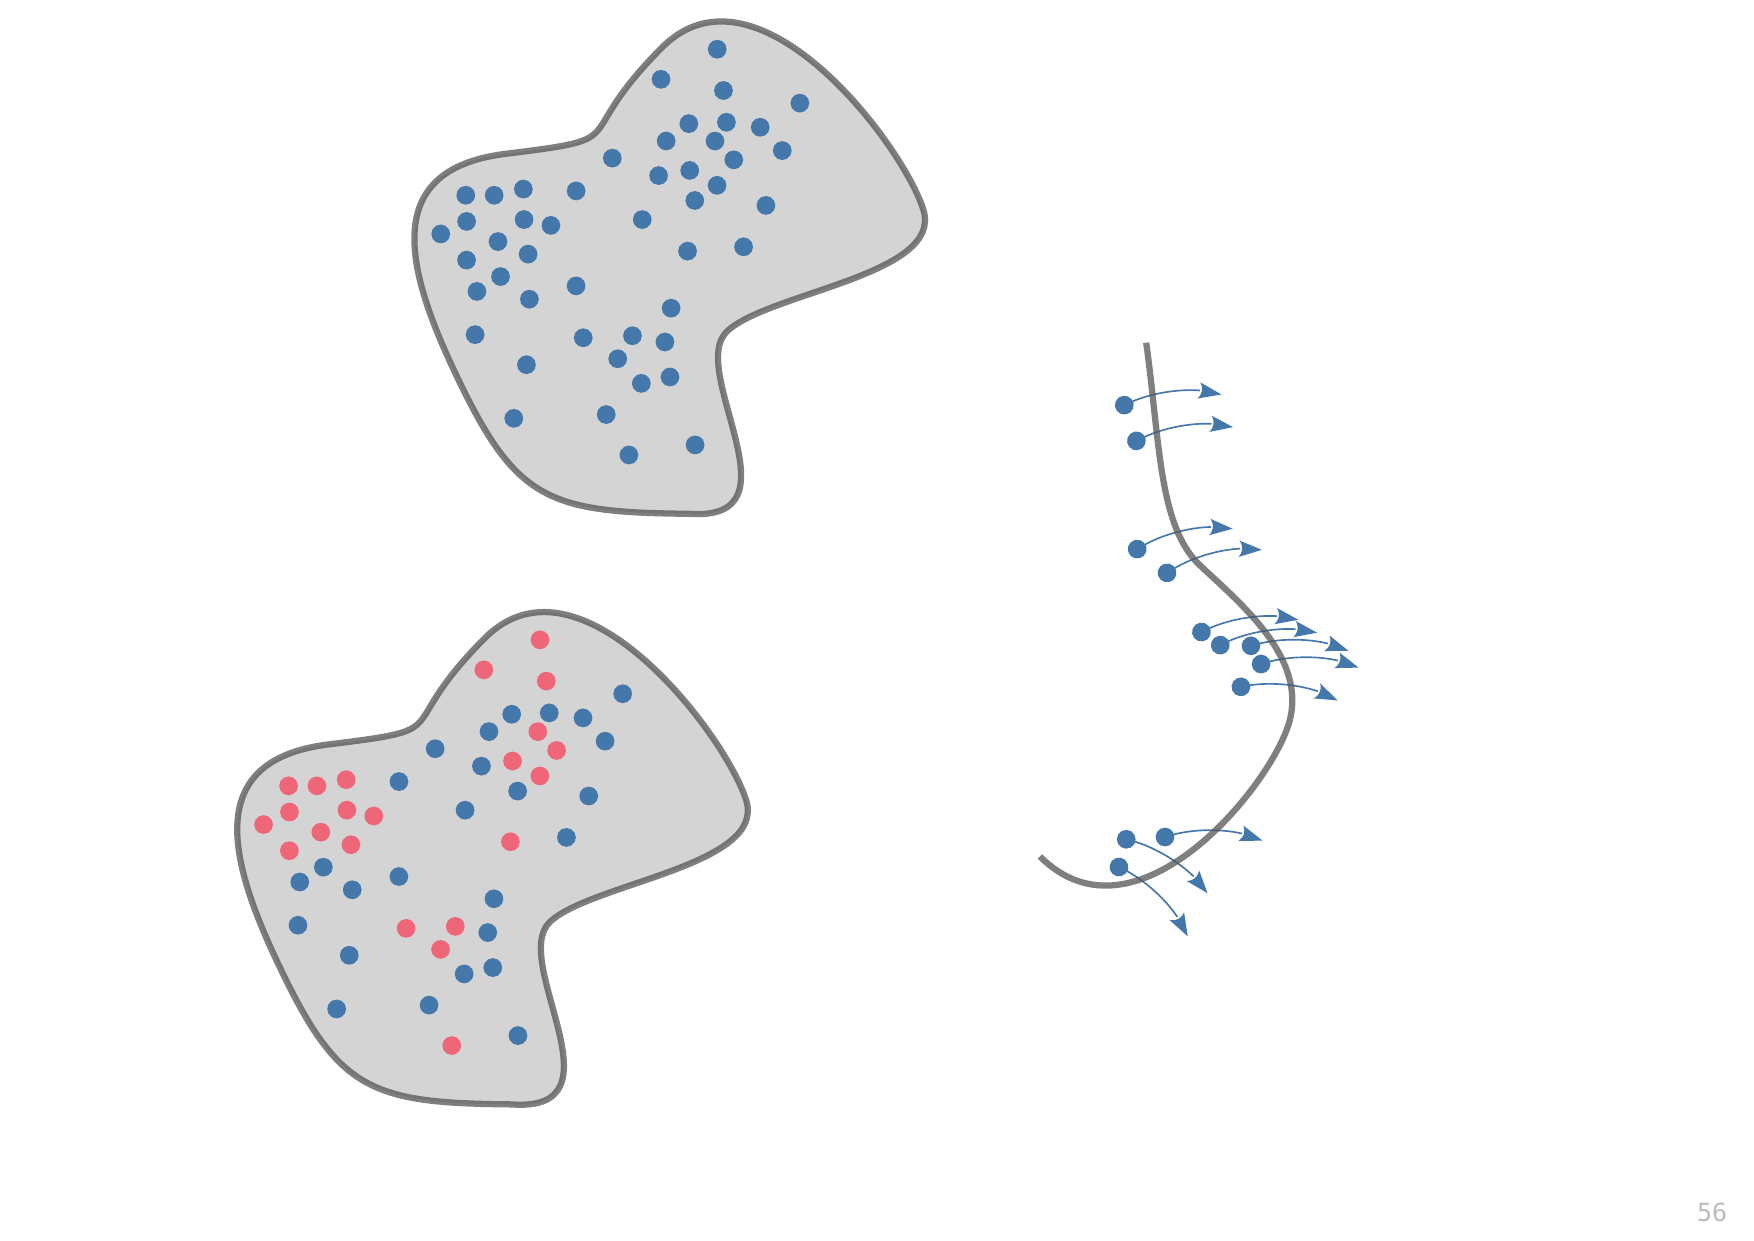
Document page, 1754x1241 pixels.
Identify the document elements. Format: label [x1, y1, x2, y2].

text_box [1157, 563, 1177, 582]
text_box [1116, 829, 1136, 849]
text_box [1115, 395, 1134, 415]
text_box [414, 21, 926, 515]
text_box [1241, 636, 1271, 674]
text_box [1231, 677, 1251, 697]
text_box [237, 612, 748, 1105]
text_box [1210, 635, 1230, 655]
text_box [1109, 857, 1129, 877]
text_box [1128, 540, 1147, 559]
text_box [1127, 431, 1146, 451]
text_box [1155, 827, 1175, 847]
text_box [1192, 622, 1211, 642]
